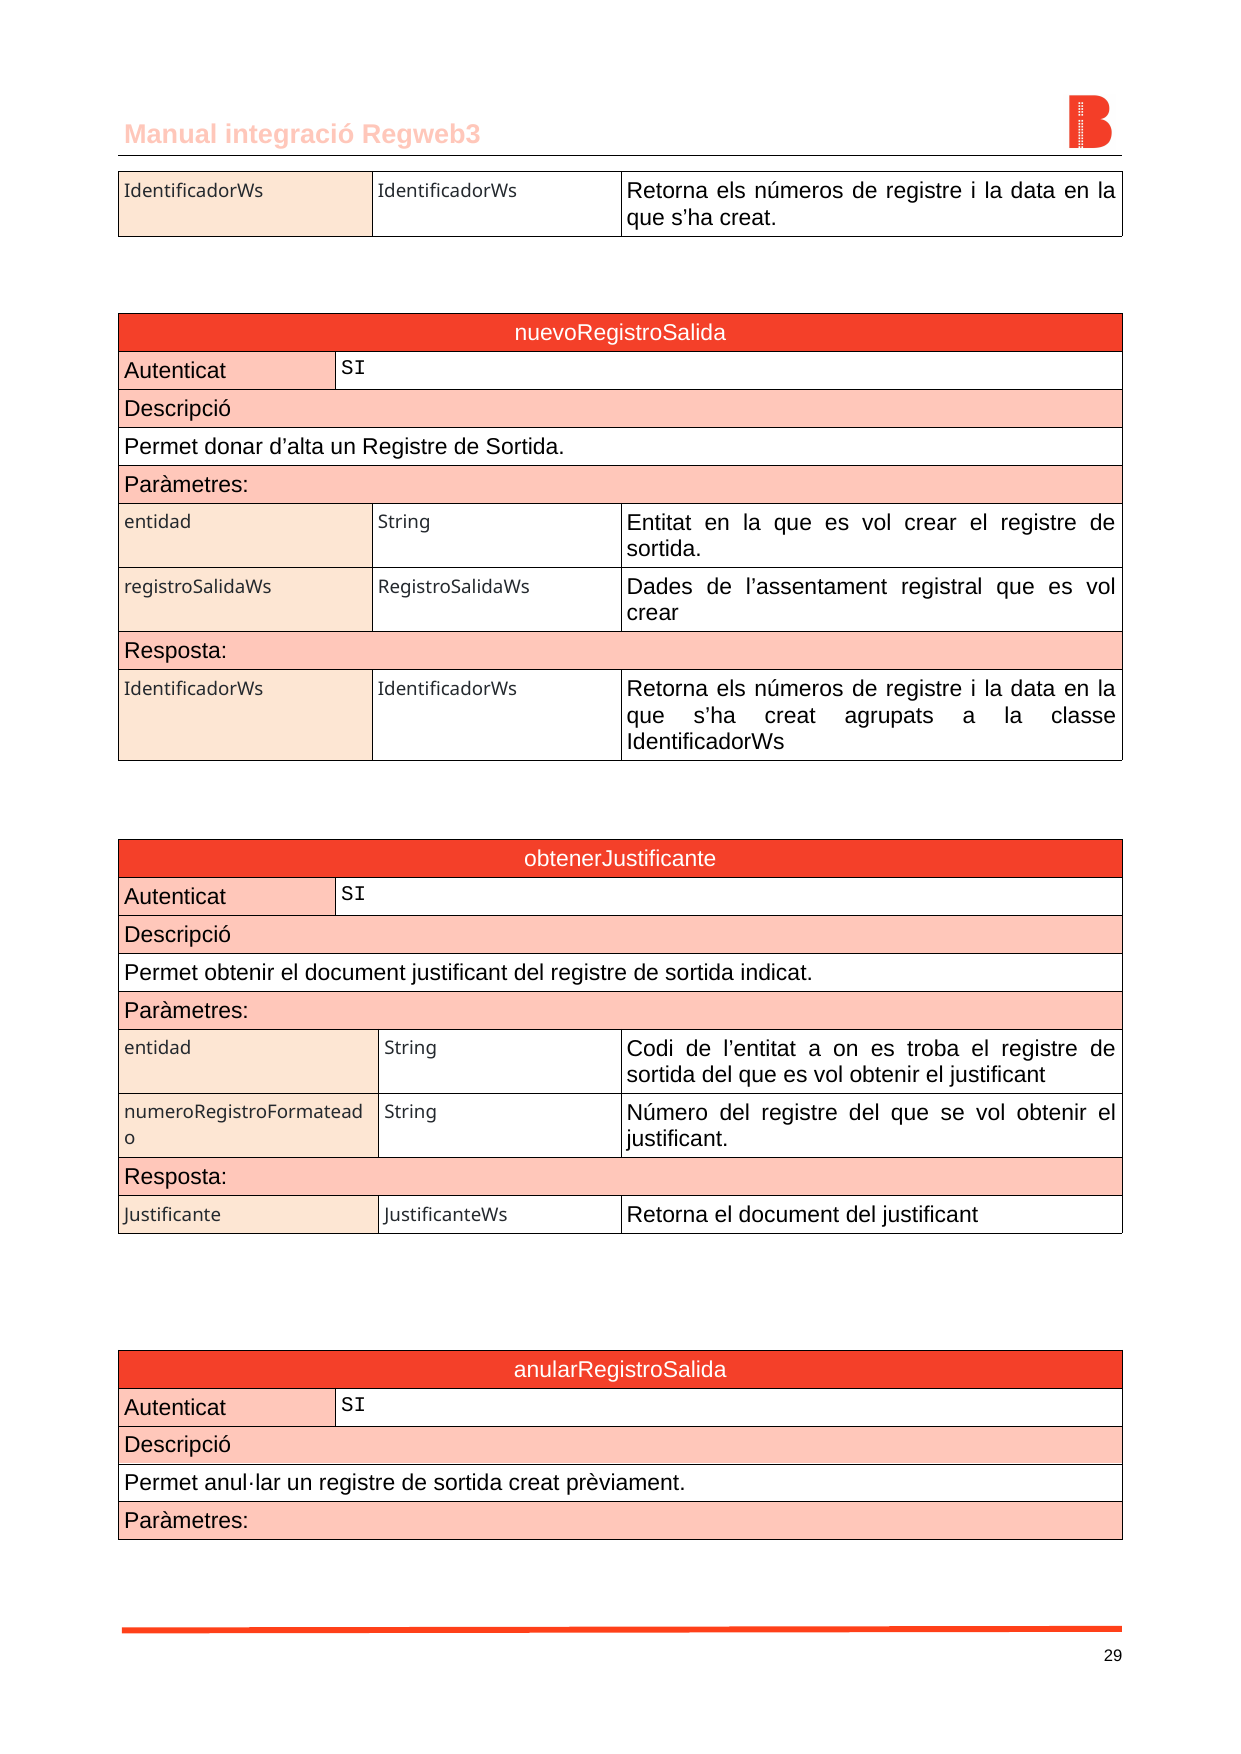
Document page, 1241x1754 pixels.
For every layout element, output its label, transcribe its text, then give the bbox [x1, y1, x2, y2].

table_cell numeroRegistroFormateado [119, 1094, 378, 1157]
table_cell String [379, 1094, 621, 1157]
table_cell Permet anul·lar un registre de sortida creat prèviament. [119, 1465, 1122, 1501]
table_cell IdentificadorWs [373, 670, 621, 760]
table_cell RegistroSalidaWs [373, 568, 621, 631]
table_cell String [379, 1030, 621, 1093]
table_cell Autenticat [119, 878, 335, 915]
table_cell Paràmetres: [119, 466, 1122, 503]
picture [1063, 94, 1117, 150]
table_cell Justificante [119, 1196, 378, 1233]
table_cell IdentificadorWs [119, 172, 372, 236]
table_cell Permet obtenir el document justificant del registre de sortida indicat. [119, 954, 1122, 991]
table_cell Descripció [119, 390, 1122, 427]
table_cell SI [336, 352, 1122, 389]
table_cell Descripció [119, 1427, 1122, 1463]
table_cell Retorna els números de registre i la data en la que s’ha creat agrupats a la classe IdentificadorWs [622, 670, 1122, 760]
table_cell Dades de l’assentament registral que es vol crear [622, 568, 1122, 631]
table_cell entidad [119, 1030, 378, 1093]
table_cell Retorna els números de registre i la data en la que s’ha creat. [622, 172, 1122, 236]
table_cell Resposta: [119, 1158, 1122, 1195]
table_header anularRegistroSalida [119, 1351, 1122, 1388]
table_cell Entitat en la que es vol crear el registre de sortida. [622, 504, 1122, 567]
table_cell SI [336, 1389, 1122, 1426]
table_cell Autenticat [119, 352, 335, 389]
table_cell Descripció [119, 916, 1122, 953]
table_cell String [373, 504, 621, 567]
table_cell entidad [119, 504, 372, 567]
table_cell IdentificadorWs [373, 172, 621, 236]
table_cell JustificanteWs [379, 1196, 621, 1233]
table_cell Resposta: [119, 632, 1122, 669]
table_cell Número del registre del que se vol obtenir el justificant. [622, 1094, 1122, 1157]
table_cell Autenticat [119, 1389, 335, 1426]
table_cell Retorna el document del justificant [622, 1196, 1122, 1233]
table_header nuevoRegistroSalida [119, 314, 1122, 351]
table_cell Paràmetres: [119, 1502, 1122, 1539]
table_cell Codi de l’entitat a on es troba el registre de sortida del que es vol obtenir el justificant [622, 1030, 1122, 1093]
table_header obtenerJustificante [119, 840, 1122, 877]
table_cell Permet donar d’alta un Registre de Sortida. [119, 428, 1122, 465]
table_cell registroSalidaWs [119, 568, 372, 631]
table_cell SI [336, 878, 1122, 915]
table_cell Paràmetres: [119, 992, 1122, 1029]
table_cell IdentificadorWs [119, 670, 372, 760]
